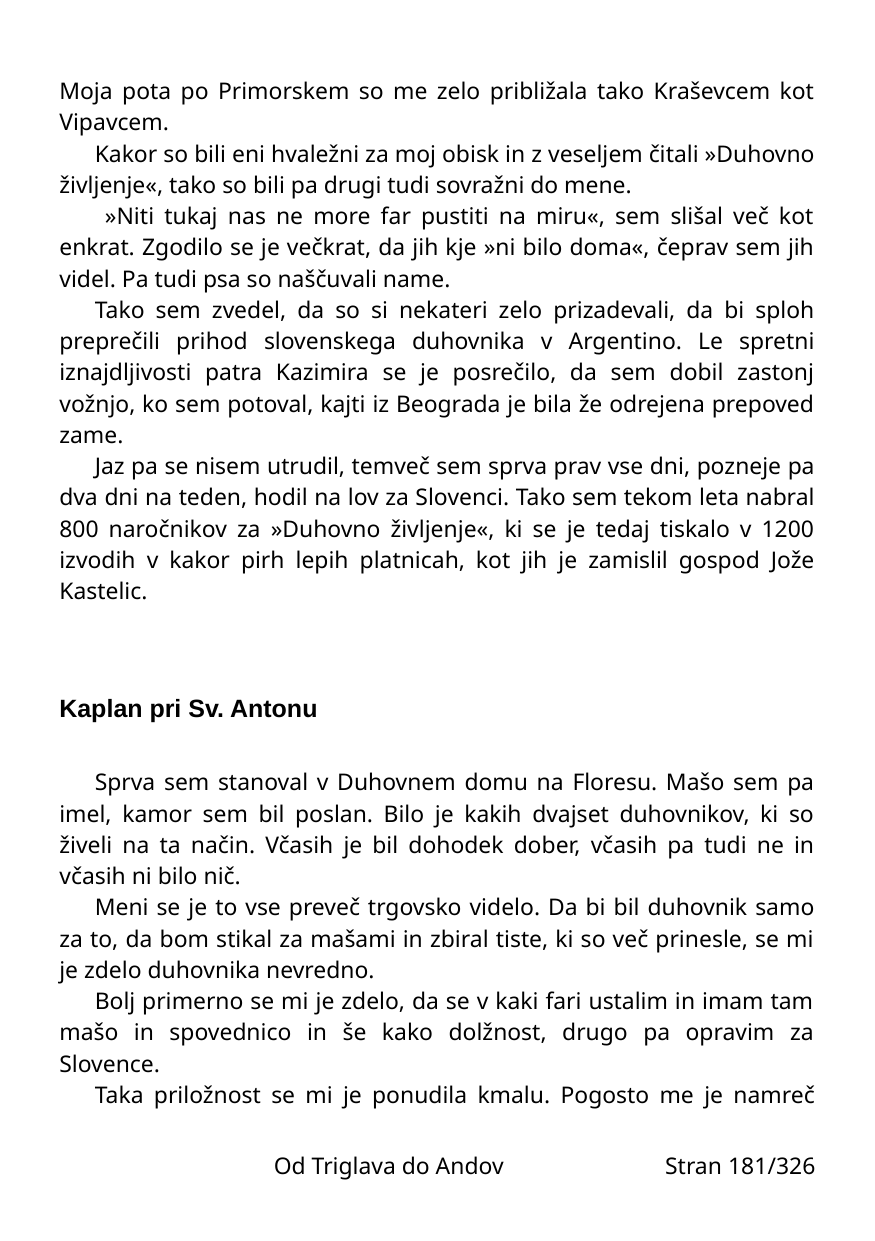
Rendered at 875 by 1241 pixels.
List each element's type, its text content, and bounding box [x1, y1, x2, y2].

subtitle Kaplan pri Sv. Antonu [59, 694, 815, 722]
text Tako sem zvedel, da so si nekateri zelo prizadevali, da bi sploh preprečili prihod slovenskega duhovnika v Argentino. Le spretni iznajdljivosti patra Kazimira se je posrečilo, da sem dobil zastonj vožnjo, ko sem potoval, kajti iz Beograda je bila že odrejena prepoved zame. [59, 294, 815, 450]
text Kakor so bili eni hvaležni za moj obisk in z veseljem čitali »Duhovno življenje«, tako so bili pa drugi tudi sovražni do mene. [59, 137, 815, 200]
text Moja pota po Primorskem so me zelo približala tako Kraševcem kot Vipavcem. [59, 75, 815, 137]
text Meni se je to vse preveč trgovsko videlo. Da bi bil duhovnik samo za to, da bom stikal za mašami in zbiral tiste, ki so več prinesle, se mi je zdelo duhovnika nevredno. [59, 891, 815, 985]
text »Niti tukaj nas ne more far pustiti na miru«, sem slišal več kot enkrat. Zgodilo se je večkrat, da jih kje »ni bilo doma«, čeprav sem jih videl. Pa tudi psa so naščuvali name. [59, 200, 815, 294]
text Taka priložnost se mi je ponudila kmalu. Pogosto me je namreč [59, 1079, 815, 1110]
text Jaz pa se nisem utrudil, temveč sem sprva prav vse dni, pozneje pa dva dni na teden, hodil na lov za Slovenci. Tako sem tekom leta nabral 800 naročnikov za »Duhovno življenje«, ki se je tedaj tiskalo v 1200 izvodih v kakor pirh lepih platnicah, kot jih je zamislil gospod Jože Kastelic. [59, 450, 815, 606]
text Sprva sem stanoval v Duhovnem domu na Floresu. Mašo sem pa imel, kamor sem bil poslan. Bilo je kakih dvajset duhovnikov, ki so živeli na ta način. Včasih je bil dohodek dober, včasih pa tudi ne in včasih ni bilo nič. [59, 766, 815, 891]
text Bolj primerno se mi je zdelo, da se v kaki fari ustalim in imam tam mašo in spovednico in še kako dolžnost, drugo pa opravim za Slovence. [59, 985, 815, 1079]
